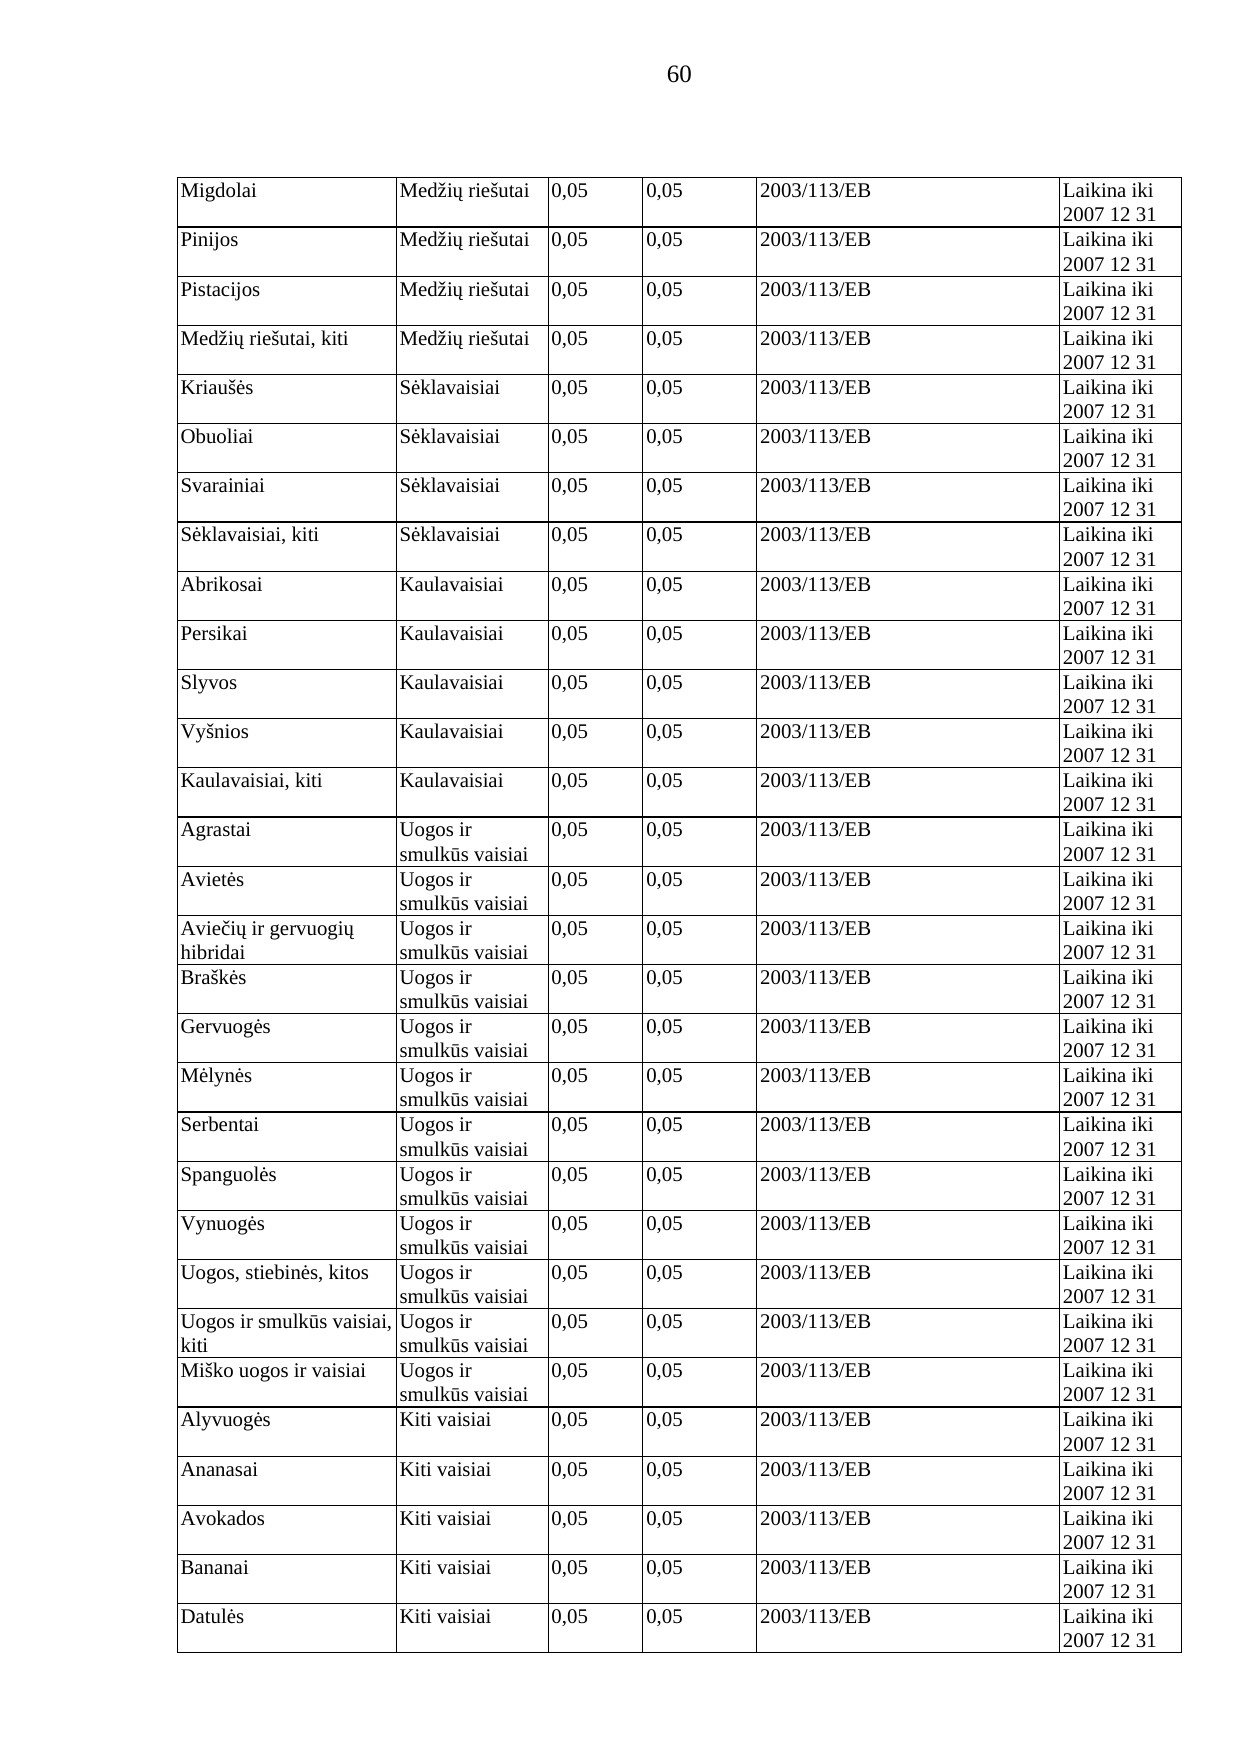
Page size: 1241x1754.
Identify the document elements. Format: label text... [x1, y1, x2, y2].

table_cell 0,05 [549, 670, 642, 718]
table_cell Avokados [178, 1506, 396, 1554]
table_cell Laikina iki 2007 12 31 [1060, 228, 1181, 276]
table_cell Medžių riešutai [397, 178, 548, 226]
table_cell 0,05 [549, 818, 642, 866]
table_cell 2003/113/EB [757, 1358, 1059, 1406]
table_cell 0,05 [549, 1358, 642, 1406]
table_cell 2003/113/EB [757, 1408, 1059, 1456]
table_cell Ananasai [178, 1457, 396, 1505]
table_cell Bananai [178, 1555, 396, 1603]
table_cell 0,05 [549, 1211, 642, 1259]
table_cell 0,05 [643, 1014, 756, 1062]
table_cell Persikai [178, 621, 396, 669]
table_cell Kaulavaisiai, kiti [178, 768, 396, 816]
table_cell 2003/113/EB [757, 1014, 1059, 1062]
table_cell 0,05 [643, 1604, 756, 1652]
table_cell 0,05 [549, 572, 642, 620]
table_cell 0,05 [549, 1457, 642, 1505]
table_cell 0,05 [643, 867, 756, 915]
table_cell 0,05 [549, 473, 642, 521]
table_cell Sėklavaisiai [397, 523, 548, 571]
table_cell 0,05 [643, 1358, 756, 1406]
table_cell 2003/113/EB [757, 1555, 1059, 1603]
table_cell 0,05 [643, 965, 756, 1013]
table_cell Uogos ir smulkūs vaisiai [397, 965, 548, 1013]
table_cell Kaulavaisiai [397, 670, 548, 718]
table_cell 2003/113/EB [757, 621, 1059, 669]
table_cell Uogos, stiebinės, kitos [178, 1260, 396, 1308]
table_cell 2003/113/EB [757, 670, 1059, 718]
table_cell 0,05 [643, 1457, 756, 1505]
table_cell 0,05 [549, 1260, 642, 1308]
table_cell 0,05 [643, 473, 756, 521]
table_cell Mėlynės [178, 1063, 396, 1111]
table_cell 2003/113/EB [757, 1211, 1059, 1259]
table_cell 0,05 [549, 1063, 642, 1111]
table_cell 2003/113/EB [757, 1457, 1059, 1505]
table_cell 2003/113/EB [757, 473, 1059, 521]
table_cell 2003/113/EB [757, 719, 1059, 767]
table_cell 2003/113/EB [757, 1604, 1059, 1652]
table_cell Medžių riešutai, kiti [178, 326, 396, 374]
table_cell Uogos ir smulkūs vaisiai [397, 1260, 548, 1308]
table_cell Laikina iki 2007 12 31 [1060, 1408, 1181, 1456]
table_cell Kiti vaisiai [397, 1604, 548, 1652]
table_cell Kiti vaisiai [397, 1408, 548, 1456]
table_cell 0,05 [643, 1408, 756, 1456]
table_cell Sėklavaisiai [397, 473, 548, 521]
table_cell Uogos ir smulkūs vaisiai [397, 1063, 548, 1111]
table_cell 0,05 [643, 916, 756, 964]
table_cell Uogos ir smulkūs vaisiai, kiti [178, 1309, 396, 1357]
table_cell 0,05 [643, 178, 756, 226]
table_cell Laikina iki 2007 12 31 [1060, 1358, 1181, 1406]
table_cell 2003/113/EB [757, 178, 1059, 226]
table_cell Vyšnios [178, 719, 396, 767]
table_cell 2003/113/EB [757, 1113, 1059, 1161]
table_cell 0,05 [643, 1555, 756, 1603]
table_cell 0,05 [549, 1113, 642, 1161]
table_cell Kaulavaisiai [397, 768, 548, 816]
table_cell 2003/113/EB [757, 572, 1059, 620]
table_cell 0,05 [643, 523, 756, 571]
table_cell Kiti vaisiai [397, 1555, 548, 1603]
table_cell Uogos ir smulkūs vaisiai [397, 916, 548, 964]
table_cell 0,05 [643, 1162, 756, 1210]
table_cell 0,05 [643, 1309, 756, 1357]
table_cell 2003/113/EB [757, 1309, 1059, 1357]
table_cell 2003/113/EB [757, 965, 1059, 1013]
table_cell 0,05 [549, 326, 642, 374]
table_cell Spanguolės [178, 1162, 396, 1210]
table_cell Slyvos [178, 670, 396, 718]
table_cell Uogos ir smulkūs vaisiai [397, 1113, 548, 1161]
table_cell Laikina iki 2007 12 31 [1060, 178, 1181, 226]
table_cell Kaulavaisiai [397, 719, 548, 767]
table_cell 2003/113/EB [757, 1260, 1059, 1308]
table_cell 0,05 [643, 1506, 756, 1554]
table_cell 0,05 [549, 621, 642, 669]
table_cell 2003/113/EB [757, 326, 1059, 374]
table_cell 2003/113/EB [757, 1063, 1059, 1111]
table_cell 0,05 [549, 1162, 642, 1210]
table_cell Uogos ir smulkūs vaisiai [397, 1309, 548, 1357]
table_cell Laikina iki 2007 12 31 [1060, 818, 1181, 866]
table_cell 2003/113/EB [757, 277, 1059, 325]
table_cell Laikina iki 2007 12 31 [1060, 523, 1181, 571]
table_cell 0,05 [549, 1506, 642, 1554]
table_cell 0,05 [643, 277, 756, 325]
table_cell Uogos ir smulkūs vaisiai [397, 818, 548, 866]
table_cell 0,05 [643, 1113, 756, 1161]
table_cell 0,05 [549, 277, 642, 325]
table_cell 2003/113/EB [757, 375, 1059, 423]
table_cell 0,05 [549, 867, 642, 915]
table_cell Datulės [178, 1604, 396, 1652]
table_cell 0,05 [549, 1555, 642, 1603]
table_cell Laikina iki 2007 12 31 [1060, 1309, 1181, 1357]
table_cell Agrastai [178, 818, 396, 866]
table_cell Kiti vaisiai [397, 1506, 548, 1554]
table_cell Laikina iki 2007 12 31 [1060, 1555, 1181, 1603]
table_cell 0,05 [549, 1408, 642, 1456]
table_cell 0,05 [549, 424, 642, 472]
table_cell Uogos ir smulkūs vaisiai [397, 1014, 548, 1062]
table_cell Laikina iki 2007 12 31 [1060, 277, 1181, 325]
table_cell 0,05 [643, 818, 756, 866]
table_cell Uogos ir smulkūs vaisiai [397, 1162, 548, 1210]
table_cell 2003/113/EB [757, 523, 1059, 571]
table_cell Laikina iki 2007 12 31 [1060, 1113, 1181, 1161]
table_cell Kaulavaisiai [397, 572, 548, 620]
table_cell 0,05 [549, 375, 642, 423]
table_cell 2003/113/EB [757, 916, 1059, 964]
table_cell Gervuogės [178, 1014, 396, 1062]
table_cell 0,05 [549, 768, 642, 816]
table_cell Medžių riešutai [397, 228, 548, 276]
table_cell Laikina iki 2007 12 31 [1060, 1506, 1181, 1554]
table_cell Serbentai [178, 1113, 396, 1161]
table_cell 0,05 [549, 523, 642, 571]
table_cell Kiti vaisiai [397, 1457, 548, 1505]
table_cell Sėklavaisiai [397, 424, 548, 472]
table_cell Laikina iki 2007 12 31 [1060, 1211, 1181, 1259]
table_cell 0,05 [549, 965, 642, 1013]
table_cell Miško uogos ir vaisiai [178, 1358, 396, 1406]
table_cell 0,05 [549, 719, 642, 767]
table_cell Laikina iki 2007 12 31 [1060, 1014, 1181, 1062]
table_cell Alyvuogės [178, 1408, 396, 1456]
table_cell 0,05 [549, 228, 642, 276]
table_cell Laikina iki 2007 12 31 [1060, 1063, 1181, 1111]
table_cell Laikina iki 2007 12 31 [1060, 424, 1181, 472]
table_cell 0,05 [643, 1063, 756, 1111]
table_cell Braškės [178, 965, 396, 1013]
table_cell Sėklavaisiai [397, 375, 548, 423]
table_cell 2003/113/EB [757, 228, 1059, 276]
table_cell 0,05 [643, 670, 756, 718]
table_cell 0,05 [549, 1604, 642, 1652]
table_cell Aviečių ir gervuogių hibridai [178, 916, 396, 964]
table_cell 0,05 [643, 572, 756, 620]
table_cell 2003/113/EB [757, 1506, 1059, 1554]
table_cell Laikina iki 2007 12 31 [1060, 1260, 1181, 1308]
table_cell 0,05 [643, 326, 756, 374]
table_cell Laikina iki 2007 12 31 [1060, 621, 1181, 669]
table_cell 0,05 [643, 228, 756, 276]
table_cell Laikina iki 2007 12 31 [1060, 572, 1181, 620]
table_cell Laikina iki 2007 12 31 [1060, 867, 1181, 915]
table_cell 0,05 [643, 375, 756, 423]
table_cell Kriaušės [178, 375, 396, 423]
table_cell Pistacijos [178, 277, 396, 325]
table_cell 0,05 [643, 424, 756, 472]
table_cell 2003/113/EB [757, 1162, 1059, 1210]
table_cell Laikina iki 2007 12 31 [1060, 768, 1181, 816]
table_cell 0,05 [549, 1309, 642, 1357]
table_cell Uogos ir smulkūs vaisiai [397, 1358, 548, 1406]
table_cell Laikina iki 2007 12 31 [1060, 1457, 1181, 1505]
table_cell Sėklavaisiai, kiti [178, 523, 396, 571]
table_cell Pinijos [178, 228, 396, 276]
table_cell 0,05 [549, 178, 642, 226]
table_cell Laikina iki 2007 12 31 [1060, 670, 1181, 718]
table_cell Medžių riešutai [397, 277, 548, 325]
table_cell Laikina iki 2007 12 31 [1060, 916, 1181, 964]
table_cell Migdolai [178, 178, 396, 226]
table_cell 0,05 [643, 719, 756, 767]
table_cell 0,05 [643, 1260, 756, 1308]
table_cell Obuoliai [178, 424, 396, 472]
table_cell Laikina iki 2007 12 31 [1060, 375, 1181, 423]
table_cell 0,05 [549, 1014, 642, 1062]
table_cell Laikina iki 2007 12 31 [1060, 719, 1181, 767]
table_cell Laikina iki 2007 12 31 [1060, 326, 1181, 374]
table_cell Laikina iki 2007 12 31 [1060, 1162, 1181, 1210]
table_cell 0,05 [549, 916, 642, 964]
table_cell Svarainiai [178, 473, 396, 521]
table_cell Medžių riešutai [397, 326, 548, 374]
table_cell Laikina iki 2007 12 31 [1060, 965, 1181, 1013]
table_cell Laikina iki 2007 12 31 [1060, 1604, 1181, 1652]
table_cell 2003/113/EB [757, 867, 1059, 915]
table_cell Avietės [178, 867, 396, 915]
table_cell 0,05 [643, 1211, 756, 1259]
table_cell Uogos ir smulkūs vaisiai [397, 1211, 548, 1259]
table_cell Abrikosai [178, 572, 396, 620]
table_cell 0,05 [643, 768, 756, 816]
table_cell Laikina iki 2007 12 31 [1060, 473, 1181, 521]
table_cell 2003/113/EB [757, 768, 1059, 816]
table_cell 2003/113/EB [757, 818, 1059, 866]
table_cell 2003/113/EB [757, 424, 1059, 472]
table_cell Uogos ir smulkūs vaisiai [397, 867, 548, 915]
table_cell Vynuogės [178, 1211, 396, 1259]
table_cell 0,05 [643, 621, 756, 669]
table_cell Kaulavaisiai [397, 621, 548, 669]
